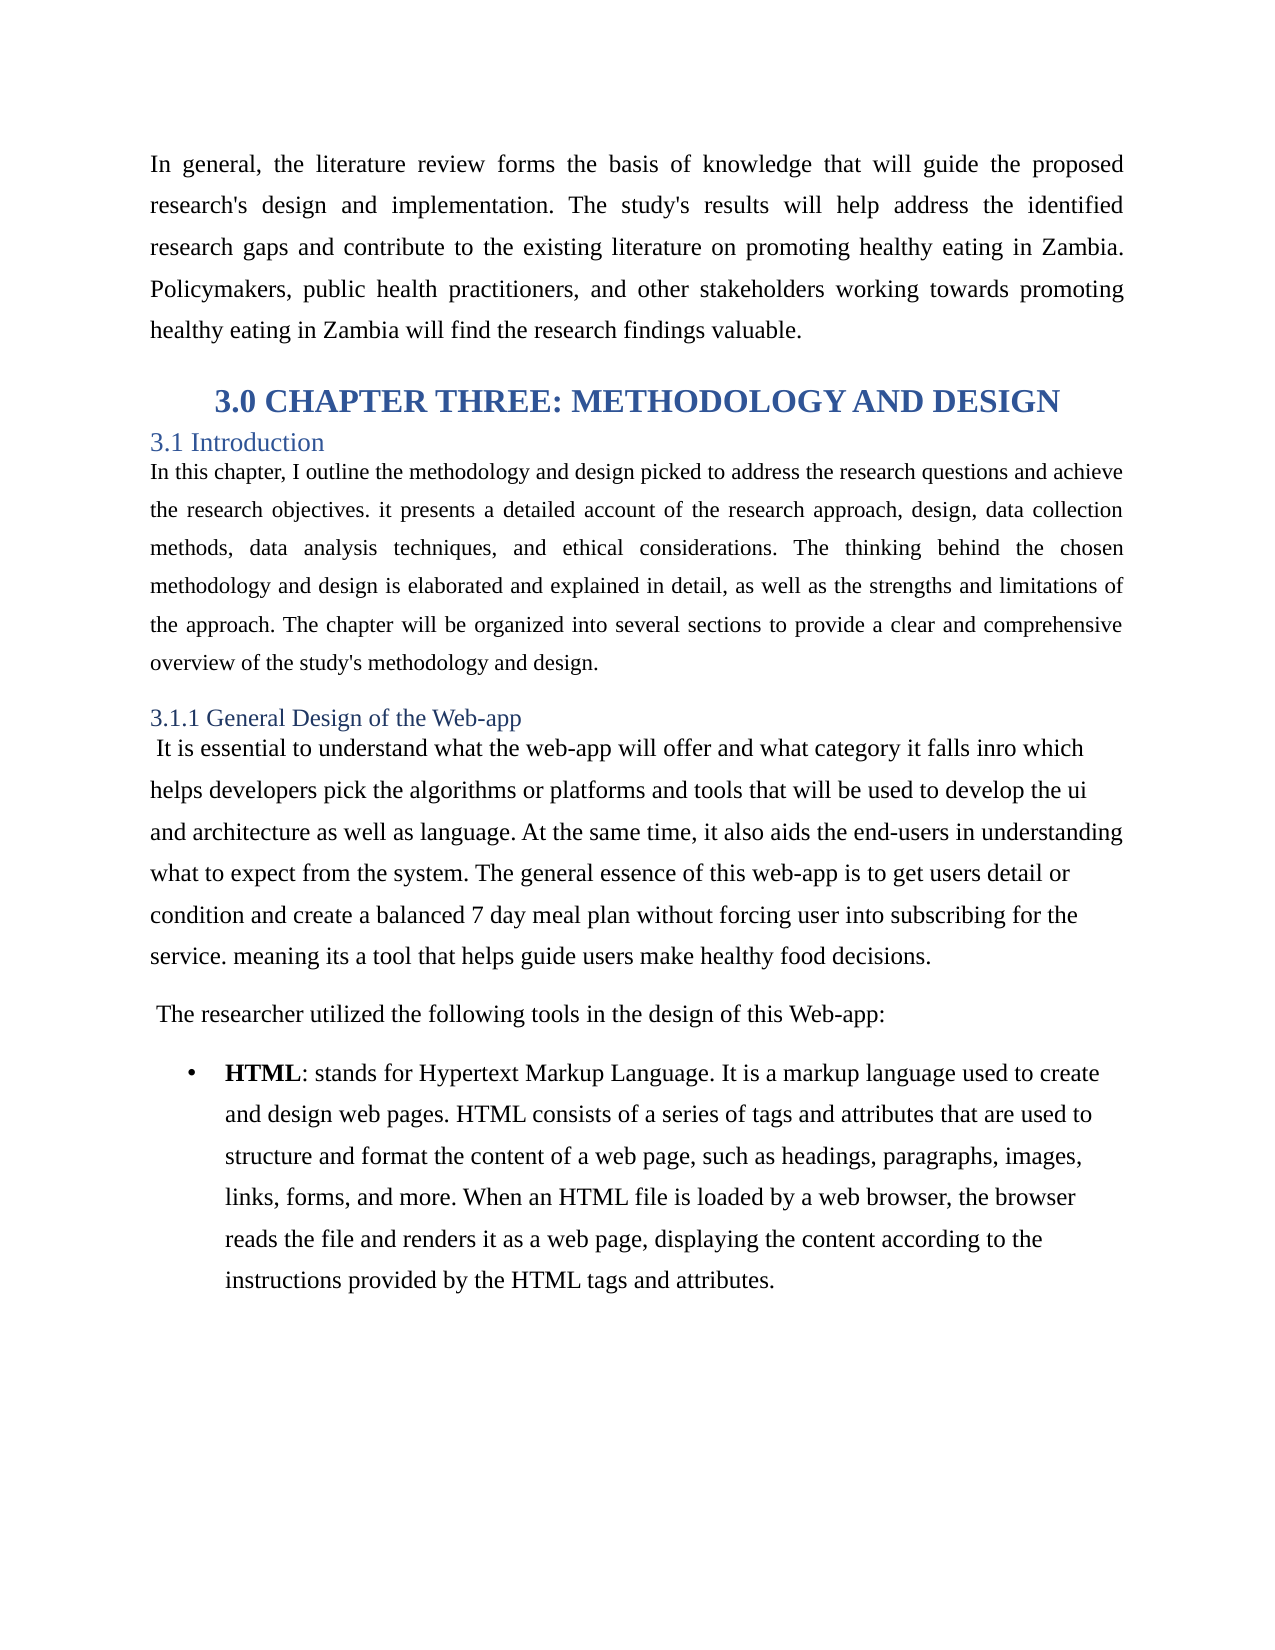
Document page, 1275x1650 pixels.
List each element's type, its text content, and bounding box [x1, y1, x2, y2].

text It is essential to understand what the web-app will offer and what category it falls inro which helps developers pick the algorithms or platforms and tools that will be used to develop the ui and architecture as well as language. At the same time, it also aids the end-users in understanding what to expect from the system. The general essence of this web-app is to get users detail or condition and create a balanced 7 day meal plan without forcing user into subscribing for the service. meaning its a tool that helps guide users make healthy food decisions. [150, 734, 1125, 970]
list HTML: stands for Hypertext Markup Language. It is a markup language used to create and design web pages. HTML consists of a series of tags and attributes that are used to structure and format the content of a web page, such as headings, paragraphs, images, links, forms, and more. When an HTML file is loaded by a web browser, the browser reads the file and renders it as a web page, displaying the content according to the instructions provided by the HTML tags and attributes. [187, 1059, 1125, 1294]
text The researcher utilized the following tools in the design of this Web-app: [150, 1001, 1125, 1028]
subtitle 3.1 Introduction [150, 427, 1125, 457]
subtitle 3.0 CHAPTER THREE: METHODOLOGY AND DESIGN [150, 383, 1125, 420]
text In general, the literature review forms the basis of knowledge that will guide the proposed research's design and implementation. The study's results will help address the identified research gaps and contribute to the existing literature on promoting healthy eating in Zambia. Policymakers, public health practitioners, and other stakeholders working towards promoting healthy eating in Zambia will find the research findings valuable. [150, 150, 1125, 344]
text In this chapter, I outline the methodology and design picked to address the research questions and achieve the research objectives. it presents a detailed account of the research approach, design, data collection methods, data analysis techniques, and ethical considerations. The thinking behind the chosen methodology and design is elaborated and explained in detail, as well as the strengths and limitations of the approach. The chapter will be organized into several sections to provide a clear and comprehensive overview of the study's methodology and design. [150, 459, 1125, 675]
subtitle 3.1.1 General Design of the Web-app [150, 704, 1125, 732]
